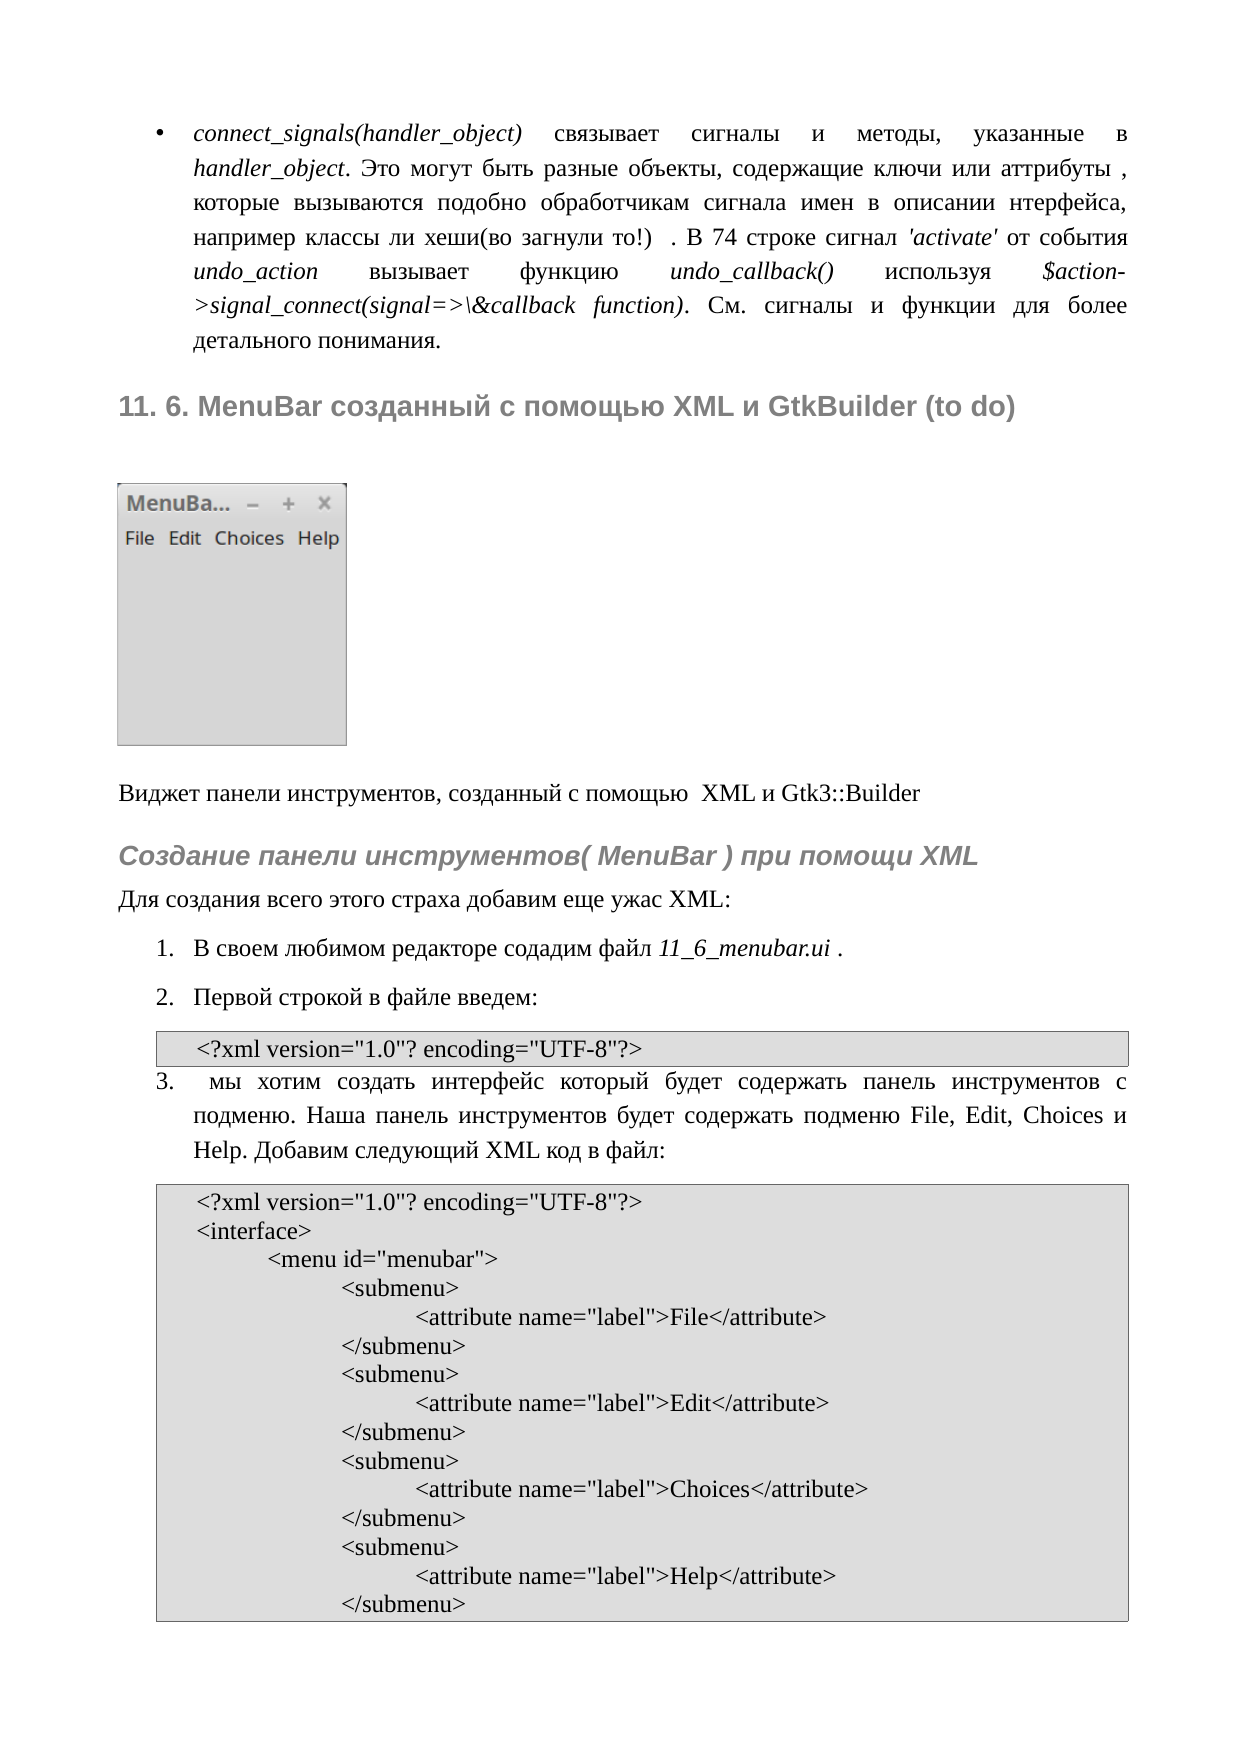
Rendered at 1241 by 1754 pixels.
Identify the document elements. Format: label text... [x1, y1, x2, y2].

list </submenu> [157, 1587, 1128, 1621]
list <submenu> [157, 1443, 1128, 1472]
list </submenu> [157, 1328, 1128, 1357]
list </submenu> [157, 1500, 1128, 1529]
list <attribute name="label">Choices</attribute> [157, 1472, 1128, 1500]
list <submenu> [157, 1529, 1128, 1558]
list <attribute name="label">File</attribute> [157, 1299, 1128, 1328]
list Первой строкой в файле введем: [156, 982, 1128, 1011]
list мы хотим создать интерфейс который будет содержать панель инструментов с подменю. Наша панель инструментов будет содержать подменю File, Edit, Choices и Help. Добавим следующий XML код в файл: [156, 1067, 1128, 1164]
list <submenu> [157, 1357, 1128, 1385]
list <attribute name="label">Help</attribute> [157, 1558, 1128, 1587]
list <menu id="menubar"> [157, 1242, 1128, 1270]
list <?xml version="1.0"? encoding="UTF-8"?> [157, 1032, 1128, 1066]
list <?xml version="1.0"? encoding="UTF-8"?> [157, 1185, 1128, 1213]
subtitle Создание панели инструментов( MenuBar ) при помощи XML [118, 840, 1128, 872]
subtitle 11. 6. MenuBar созданный с помощью XML и GtkBuilder (to do) [118, 389, 1128, 422]
list В своем любимом редакторе содадим файл 11_6_menubar.ui . [156, 933, 1128, 962]
list <attribute name="label">Edit</attribute> [157, 1385, 1128, 1414]
list </submenu> [157, 1414, 1128, 1443]
list connect_signals(handler_object) связывает сигналы и методы, указанные в handler_object. Это могут быть разные объекты, содержащие ключи или аттрибуты , которые вызываются подобно обработчикам сигнала имен в описании нтерфейса, например классы ли хеши(во загнули то!) . В 74 строке сигнал 'activate' от события undo_action вызывает функцию undo_callback() используя $action->signal_connect(signal=>\&callback function). См. сигналы и функции для более детального понимания. [156, 118, 1128, 354]
text Виджет панели инструментов, созданный с помощью XML и Gtk3::Builder [118, 778, 1128, 807]
list <submenu> [157, 1270, 1128, 1299]
list <interface> [157, 1213, 1128, 1242]
text Для создания всего этого страха добавим еще ужас XML: [118, 884, 1128, 913]
picture [117, 483, 347, 746]
